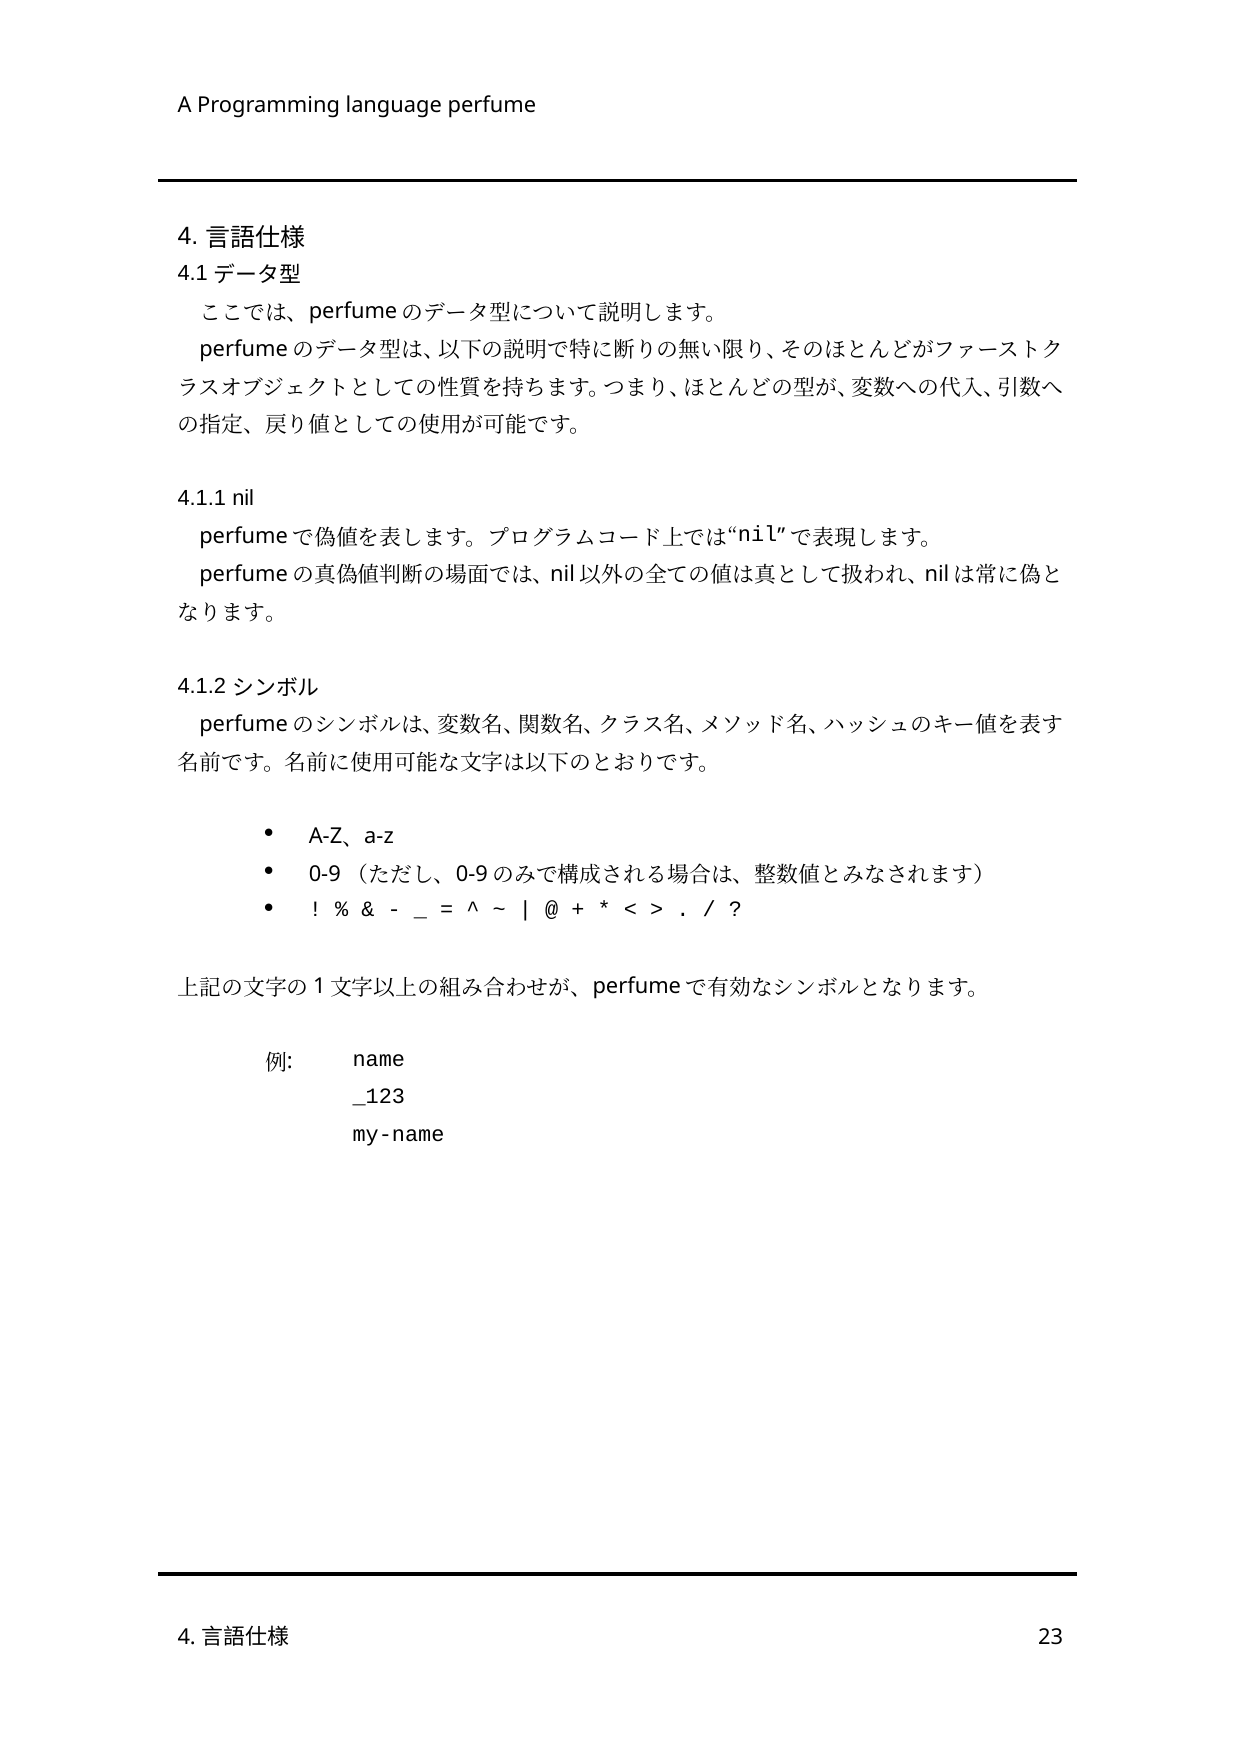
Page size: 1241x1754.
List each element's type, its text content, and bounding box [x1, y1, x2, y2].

text perfumeで偽値を表します。プログラムコード上では“nil” で表現します。 [177, 517, 1063, 554]
subtitle 4. 言語仕様 [177, 217, 1063, 254]
list A-Z、a-z [265, 817, 1063, 854]
subtitle 4.1.1 nil [177, 479, 1063, 517]
subtitle 4.1 データ型 [177, 254, 1063, 292]
text my-name [177, 1117, 1063, 1154]
text ここでは、perfumeのデータ型について説明します。 [177, 292, 1063, 329]
text _123 [177, 1079, 1063, 1117]
text perfumeのデータ型は、以下の説明で特に断りの無い限り、そのほとんどがファーストクラスオブジェクトとしての性質を持ちます。つまり、ほとんどの型が、変数への代入、引数への指定、戻り値としての使用が可能です。 [177, 329, 1063, 442]
list 0-9 （ただし、0-9のみで構成される場合は、整数値とみなされます） [265, 854, 1063, 892]
list ! % & - _ = ^ ~ | @ + * < > . / ? [265, 892, 1063, 929]
text perfumeの真偽値判断の場面では、nil以外の全ての値は真として扱われ、nilは常に偽となります。 [177, 554, 1063, 629]
subtitle 4.1.2 シンボル [177, 667, 1063, 704]
text 上記の文字の1文字以上の組み合わせが、perfumeで有効なシンボルとなります。 [177, 967, 1063, 1004]
text perfumeのシンボルは、変数名、関数名、クラス名、メソッド名、ハッシュのキー値を表す名前です。名前に使用可能な文字は以下のとおりです。 [177, 704, 1063, 779]
text 例: name [177, 1042, 1063, 1079]
